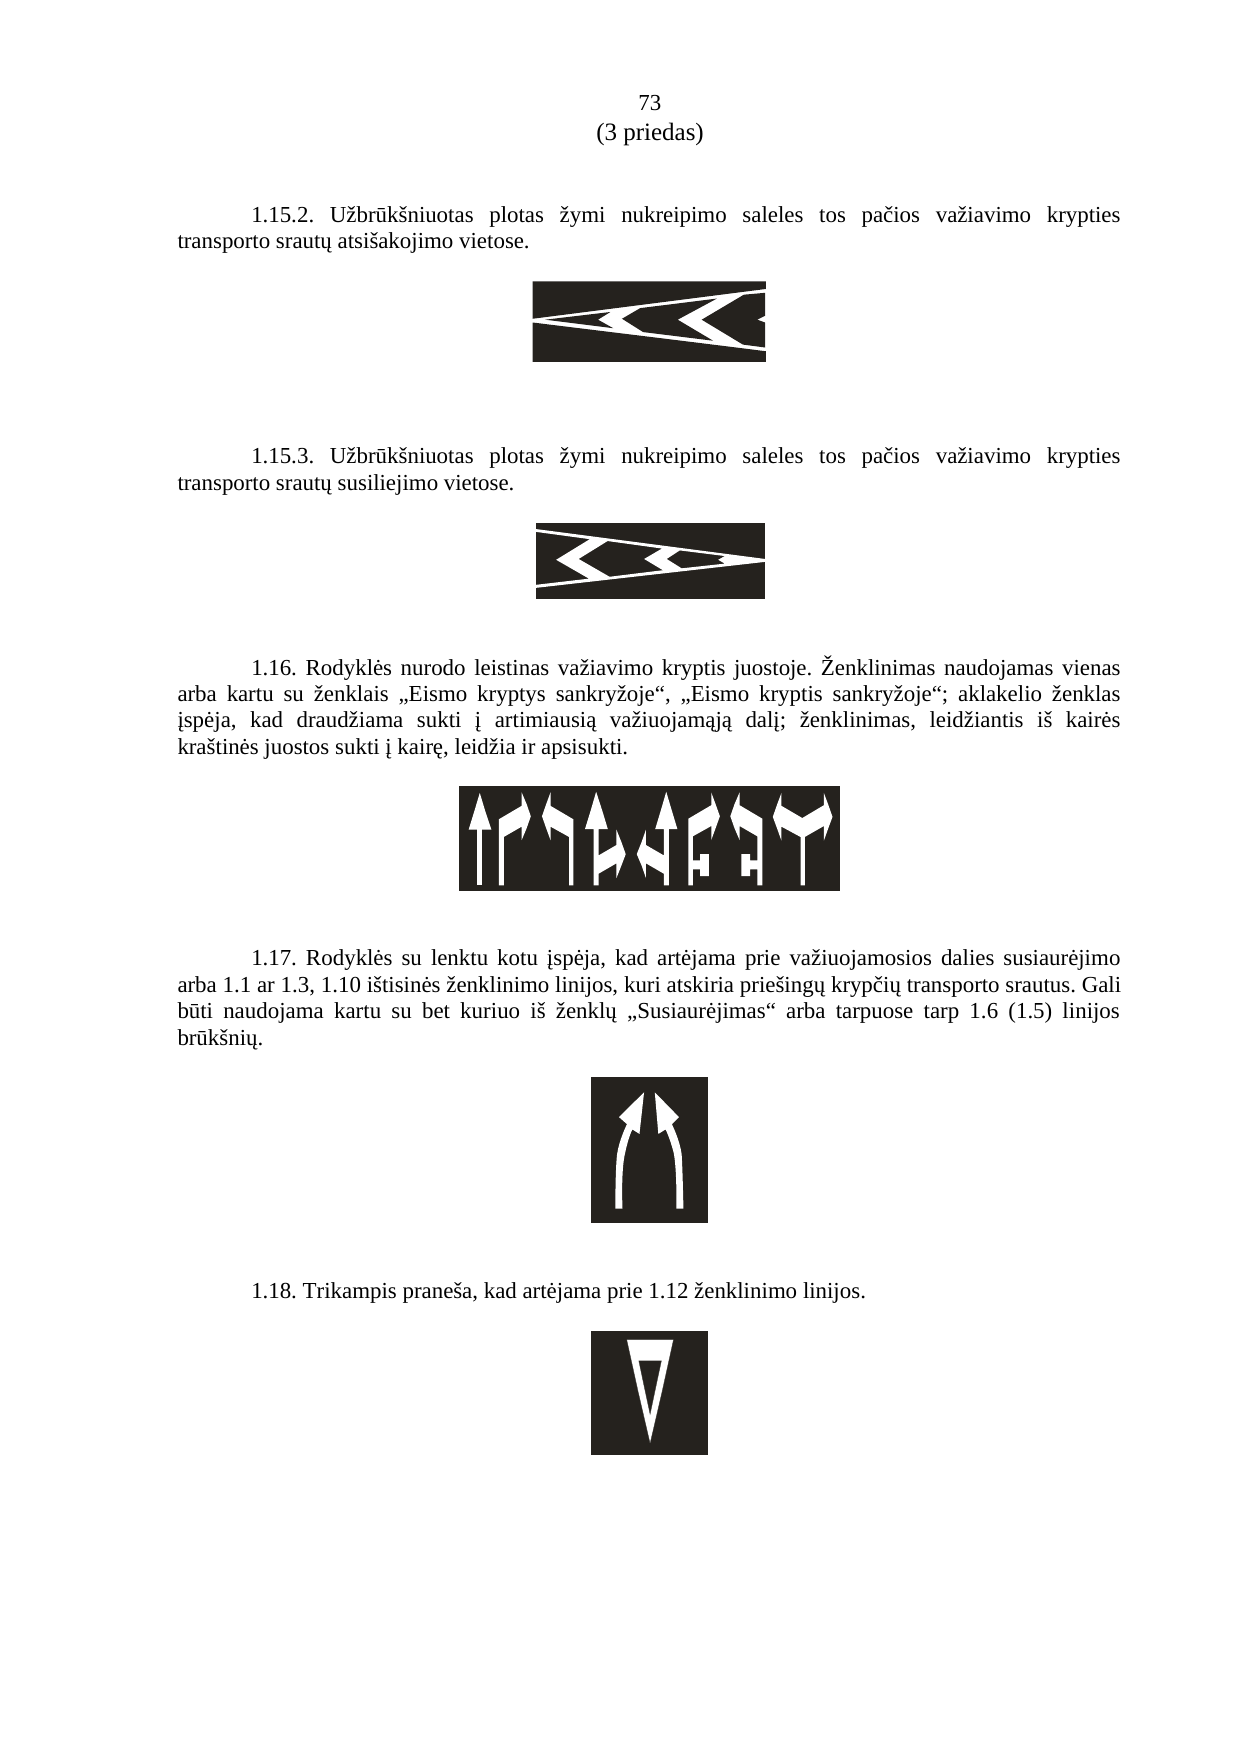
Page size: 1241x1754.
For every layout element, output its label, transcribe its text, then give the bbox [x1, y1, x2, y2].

text 1.15.3. Užbrūkšniuotas plotas žymi nukreipimo saleles tos pačios važiavimo krypties transporto srautų susiliejimo vietose. [177, 442, 1122, 495]
text 1.15.2. Užbrūkšniuotas plotas žymi nukreipimo saleles tos pačios važiavimo krypties transporto srautų atsišakojimo vietose. [177, 201, 1122, 254]
text 1.17. Rodyklės su lenktu kotu įspėja, kad artėjama prie važiuojamosios dalies susiaurėjimo arba 1.1 ar 1.3, 1.10 ištisinės ženklinimo linijos, kuri atskiria priešingų krypčių transporto srautus. Gali būti naudojama kartu su bet kuriuo iš ženklų „Susiaurėjimas“ arba tarpuose tarp 1.6 (1.5) linijos brūkšnių. [177, 944, 1122, 1050]
text 1.16. Rodyklės nurodo leistinas važiavimo kryptis juostoje. Ženklinimas naudojamas vienas arba kartu su ženklais „Eismo kryptys sankryžoje“, „Eismo kryptis sankryžoje“; aklakelio ženklas įspėja, kad draudžiama sukti į artimiausią važiuojamąją dalį; ženklinimas, leidžiantis iš kairės kraštinės juostos sukti į kairę, leidžia ir apsisukti. [177, 654, 1122, 759]
text 1.18. Trikampis praneša, kad artėjama prie 1.12 ženklinimo linijos. [177, 1277, 1122, 1303]
